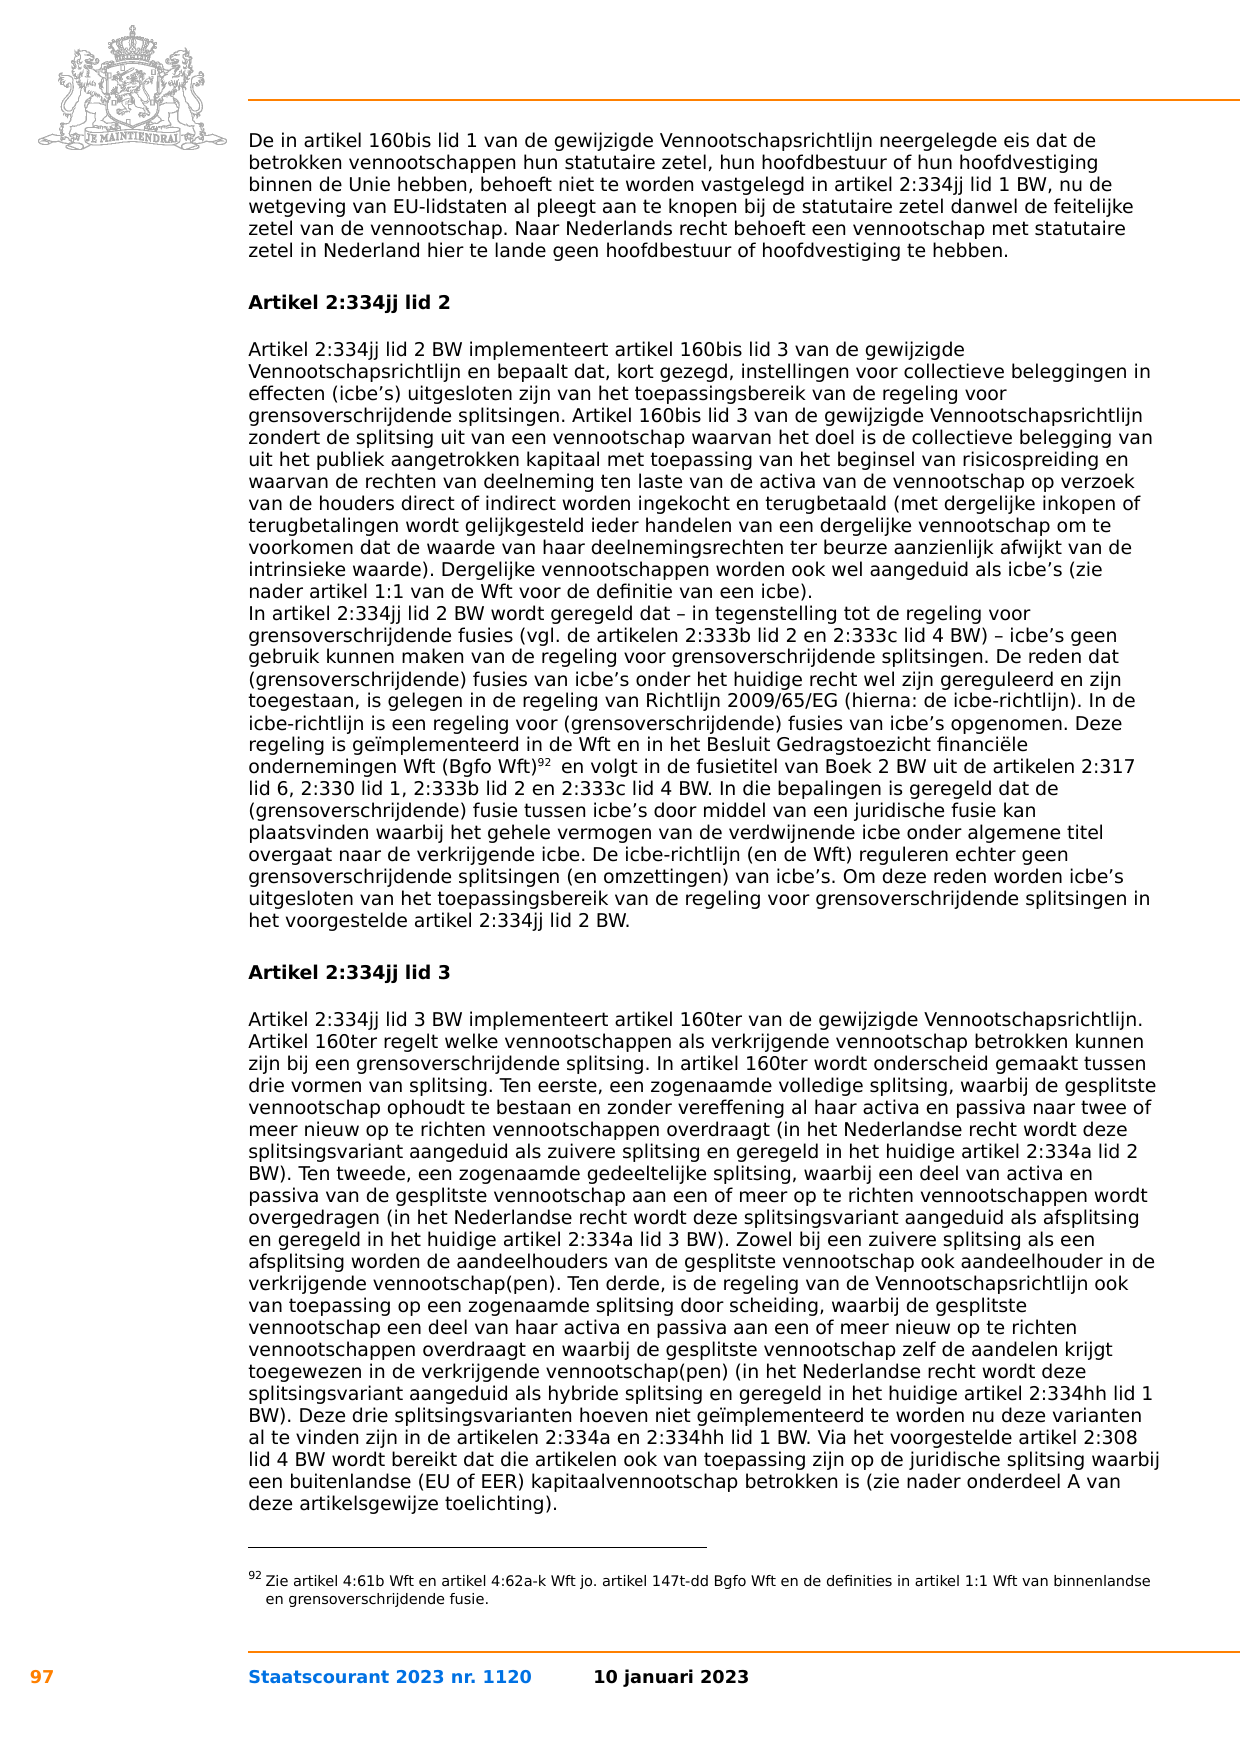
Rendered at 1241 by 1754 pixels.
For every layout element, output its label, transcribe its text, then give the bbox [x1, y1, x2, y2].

text Zie artikel 4:61b Wft en artikel 4:62a-k Wft jo. artikel 147t-dd Bgfo Wft en de definities in artikel 1:1 Wft van binnenlandse en grensoverschrijdende fusie. [248, 1569, 1163, 1608]
subtitle Artikel 2:334jj lid 2 [248, 292, 1163, 314]
picture [38, 25, 227, 150]
text Artikel 2:334jj lid 2 BW implementeert artikel 160bis lid 3 van de gewijzigde Vennootschapsrichtlijn en bepaalt dat, kort gezegd, instellingen voor collectieve beleggingen in effecten (icbe’s) uitgesloten zijn van het toepassingsbereik van de regeling voor grensoverschrijdende splitsingen. Artikel 160bis lid 3 van de gewijzigde Vennootschapsrichtlijn zondert de splitsing uit van een vennootschap waarvan het doel is de collectieve belegging van uit het publiek aangetrokken kapitaal met toepassing van het beginsel van risicospreiding en waarvan de rechten van deelneming ten laste van de activa van de vennootschap op verzoek van de houders direct of indirect worden ingekocht en terugbetaald (met dergelijke inkopen of terugbetalingen wordt gelijkgesteld ieder handelen van een dergelijke vennootschap om te voorkomen dat de waarde van haar deelnemingsrechten ter beurze aanzienlijk afwijkt van de intrinsieke waarde). Dergelijke vennootschappen worden ook wel aangeduid als icbe’s (zie nader artikel 1:1 van de Wft voor de definitie van een icbe). [248, 339, 1163, 602]
subtitle Artikel 2:334jj lid 3 [248, 962, 1163, 984]
text De in artikel 160bis lid 1 van de gewijzigde Vennootschapsrichtlijn neergelegde eis dat de betrokken vennootschappen hun statutaire zetel, hun hoofdbestuur of hun hoofdvestiging binnen de Unie hebben, behoeft niet te worden vastgelegd in artikel 2:334jj lid 1 BW, nu de wetgeving van EU-lidstaten al pleegt aan te knopen bij de statutaire zetel danwel de feitelijke zetel van de vennootschap. Naar Nederlands recht behoeft een vennootschap met statutaire zetel in Nederland hier te lande geen hoofdbestuur of hoofdvestiging te hebben. [248, 130, 1163, 262]
text Artikel 2:334jj lid 3 BW implementeert artikel 160ter van de gewijzigde Vennootschapsrichtlijn. Artikel 160ter regelt welke vennootschappen als verkrijgende vennootschap betrokken kunnen zijn bij een grensoverschrijdende splitsing. In artikel 160ter wordt onderscheid gemaakt tussen drie vormen van splitsing. Ten eerste, een zogenaamde volledige splitsing, waarbij de gesplitste vennootschap ophoudt te bestaan en zonder vereffening al haar activa en passiva naar twee of meer nieuw op te richten vennootschappen overdraagt (in het Nederlandse recht wordt deze splitsingsvariant aangeduid als zuivere splitsing en geregeld in het huidige artikel 2:334a lid 2 BW). Ten tweede, een zogenaamde gedeeltelijke splitsing, waarbij een deel van activa en passiva van de gesplitste vennootschap aan een of meer op te richten vennootschappen wordt overgedragen (in het Nederlandse recht wordt deze splitsingsvariant aangeduid als afsplitsing en geregeld in het huidige artikel 2:334a lid 3 BW). Zowel bij een zuivere splitsing als een afsplitsing worden de aandeelhouders van de gesplitste vennootschap ook aandeelhouder in de verkrijgende vennootschap(pen). Ten derde, is de regeling van de Vennootschapsrichtlijn ook van toepassing op een zogenaamde splitsing door scheiding, waarbij de gesplitste vennootschap een deel van haar activa en passiva aan een of meer nieuw op te richten vennootschappen overdraagt en waarbij de gesplitste vennootschap zelf de aandelen krijgt toegewezen in de verkrijgende vennootschap(pen) (in het Nederlandse recht wordt deze splitsingsvariant aangeduid als hybride splitsing en geregeld in het huidige artikel 2:334hh lid 1 BW). Deze drie splitsingsvarianten hoeven niet geïmplementeerd te worden nu deze varianten al te vinden zijn in de artikelen 2:334a en 2:334hh lid 1 BW. Via het voorgestelde artikel 2:308 lid 4 BW wordt bereikt dat die artikelen ook van toepassing zijn op de juridische splitsing waarbij een buitenlandse (EU of EER) kapitaalvennootschap betrokken is (zie nader onderdeel A van deze artikelsgewijze toelichting). [248, 1009, 1163, 1515]
text In artikel 2:334jj lid 2 BW wordt geregeld dat – in tegenstelling tot de regeling voor grensoverschrijdende fusies (vgl. de artikelen 2:333b lid 2 en 2:333c lid 4 BW) – icbe’s geen gebruik kunnen maken van de regeling voor grensoverschrijdende splitsingen. De reden dat (grensoverschrijdende) fusies van icbe’s onder het huidige recht wel zijn gereguleerd en zijn toegestaan, is gelegen in de regeling van Richtlijn 2009/65/EG (hierna: de icbe-richtlijn). In de icbe-richtlijn is een regeling voor (grensoverschrijdende) fusies van icbe’s opgenomen. Deze regeling is geïmplementeerd in de Wft en in het Besluit Gedragstoezicht financiële ondernemingen Wft (Bgfo Wft) en volgt in de fusietitel van Boek 2 BW uit de artikelen 2:317 lid 6, 2:330 lid 1, 2:333b lid 2 en 2:333c lid 4 BW. In die bepalingen is geregeld dat de (grensoverschrijdende) fusie tussen icbe’s door middel van een juridische fusie kan plaatsvinden waarbij het gehele vermogen van de verdwijnende icbe onder algemene titel overgaat naar de verkrijgende icbe. De icbe-richtlijn (en de Wft) reguleren echter geen grensoverschrijdende splitsingen (en omzettingen) van icbe’s. Om deze reden worden icbe’s uitgesloten van het toepassingsbereik van de regeling voor grensoverschrijdende splitsingen in het voorgestelde artikel 2:334jj lid 2 BW. [248, 602, 1163, 932]
